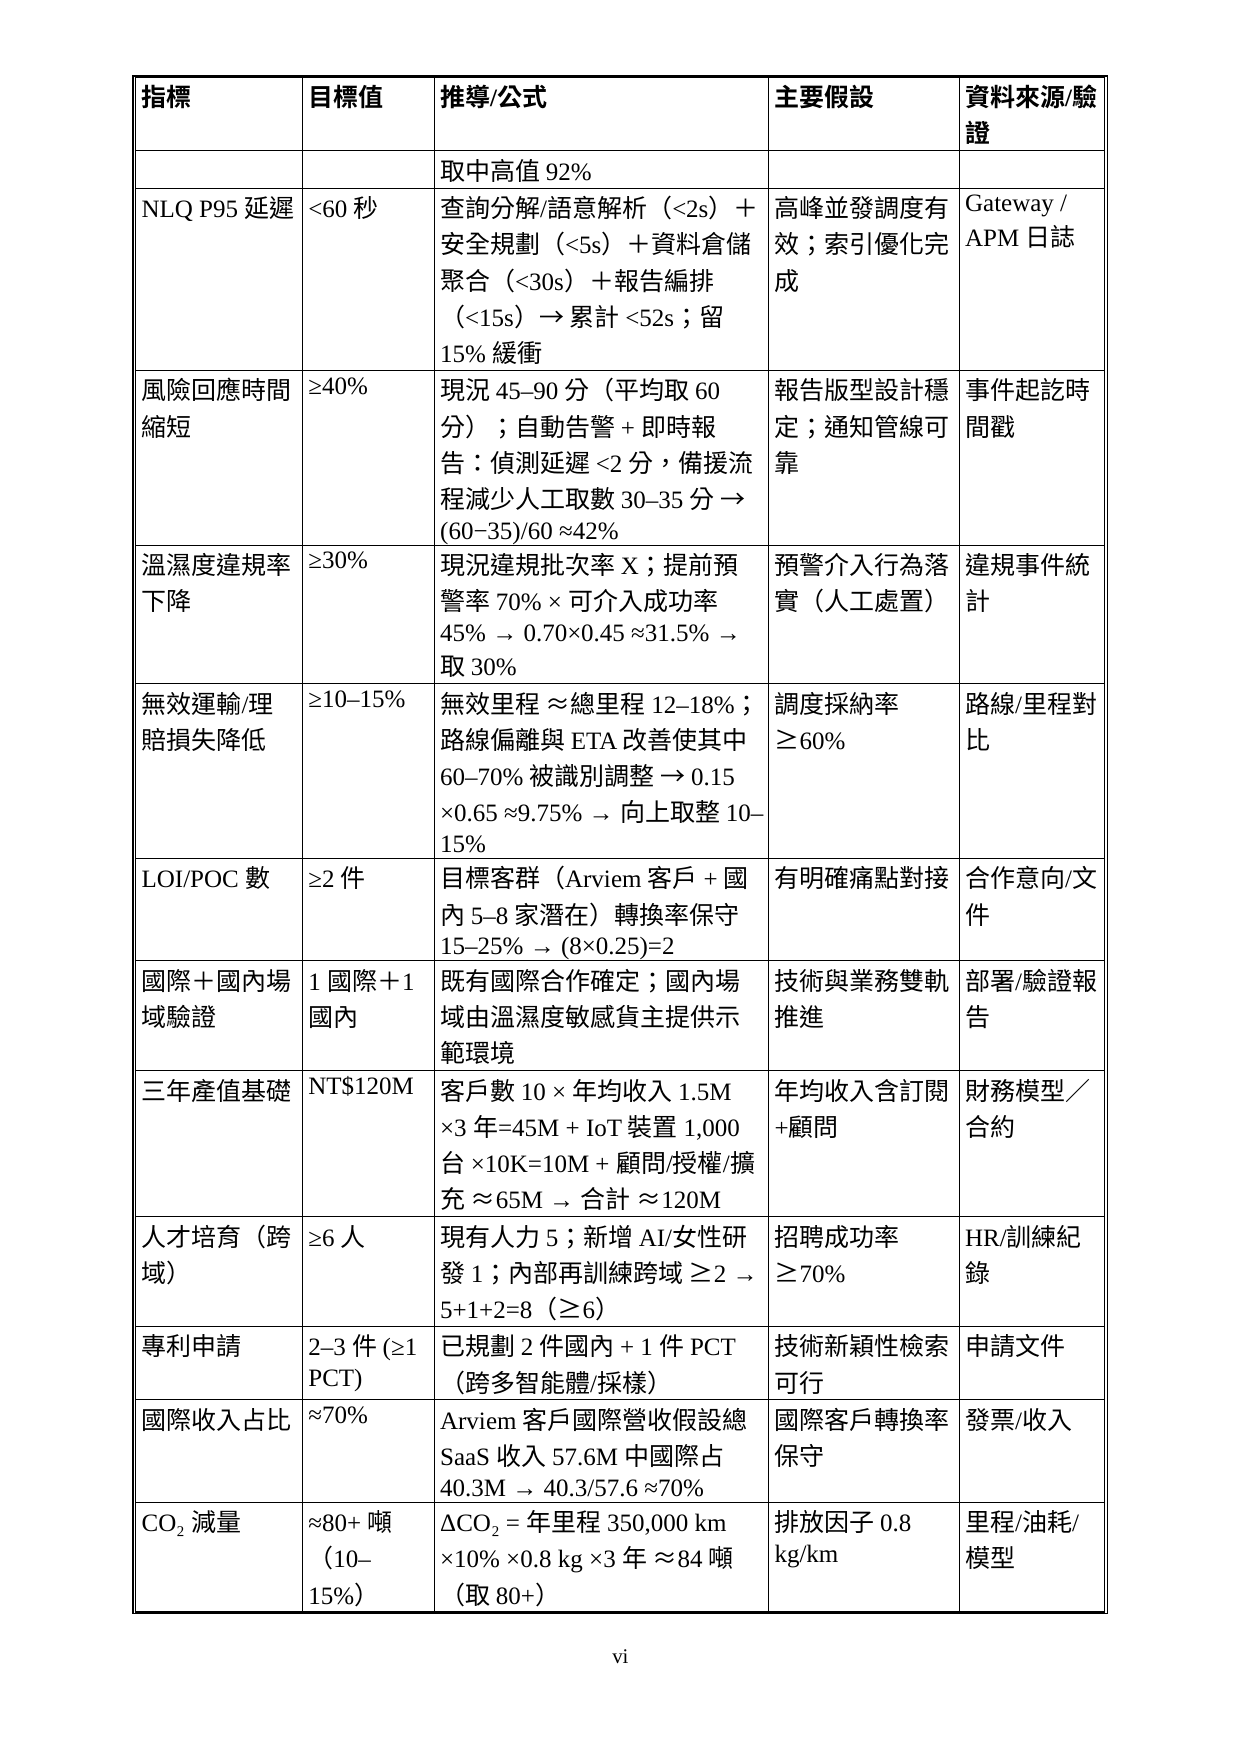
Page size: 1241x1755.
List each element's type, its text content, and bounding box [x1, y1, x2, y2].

table_cell 無效運輸/理賠損失降低 [136, 684, 302, 858]
table_cell 現有人力 5；新增 AI/女性研發 1；內部再訓練跨域 ≥2 → 5+1+2=8（≥6） [435, 1217, 768, 1326]
table_cell ≥40% [303, 371, 434, 544]
table_cell [136, 151, 302, 187]
table_cell 路線/里程對比 [960, 684, 1104, 858]
table_cell 違規事件統計 [960, 546, 1104, 683]
table_cell 人才培育（跨域） [136, 1217, 302, 1326]
table_cell 有明確痛點對接 [769, 859, 959, 960]
table_header 主要假設 [769, 78, 959, 150]
table_cell 查詢分解/語意解析（<2s）＋安全規劃（<5s）＋資料倉儲聚合（<30s）＋報告編排（<15s）→ 累計 <52s；留 15% 緩衝 [435, 189, 768, 370]
table_cell 申請文件 [960, 1327, 1104, 1399]
table_cell 調度採納率 ≥60% [769, 684, 959, 858]
table_cell 客戶數 10 × 年均收入 1.5M ×3 年=45M + IoT 裝置 1,000 台 ×10K=10M + 顧問/授權/擴充 ≈65M → 合計 ≈120M [435, 1071, 768, 1216]
table_cell 專利申請 [136, 1327, 302, 1399]
table_cell ≥2 件 [303, 859, 434, 960]
table_cell CO₂ 減量 [136, 1503, 302, 1611]
table_cell 風險回應時間縮短 [136, 371, 302, 544]
table_header 指標 [136, 78, 302, 150]
table_cell 高峰並發調度有效；索引優化完成 [769, 189, 959, 370]
table_header 目標值 [303, 78, 434, 150]
table_cell ≥6 人 [303, 1217, 434, 1326]
table_cell ≥30% [303, 546, 434, 683]
table_cell 1 國際＋1 國內 [303, 961, 434, 1070]
table_cell 溫濕度違規率下降 [136, 546, 302, 683]
table_cell 財務模型／合約 [960, 1071, 1104, 1216]
table_cell 招聘成功率 ≥70% [769, 1217, 959, 1326]
table_cell 報告版型設計穩定；通知管線可靠 [769, 371, 959, 544]
table_cell ≥10–15% [303, 684, 434, 858]
table_cell 部署/驗證報告 [960, 961, 1104, 1070]
table_cell 現況違規批次率 X；提前預警率 70% × 可介入成功率 45% → 0.70×0.45 ≈31.5% → 取 30% [435, 546, 768, 683]
table_cell 技術新穎性檢索可行 [769, 1327, 959, 1399]
table_cell LOI/POC 數 [136, 859, 302, 960]
table_cell 排放因子 0.8 kg/km [769, 1503, 959, 1611]
table_cell HR/訓練紀錄 [960, 1217, 1104, 1326]
table_header 資料來源/驗證 [960, 78, 1104, 150]
table_cell 取中高值 92% [435, 151, 768, 187]
table_cell 三年產值基礎 [136, 1071, 302, 1216]
table_cell <60 秒 [303, 189, 434, 370]
table_cell ≈80+ 噸（10–15%） [303, 1503, 434, 1611]
table_cell 既有國際合作確定；國內場域由溫濕度敏感貨主提供示範環境 [435, 961, 768, 1070]
table_cell Arviem 客戶國際營收假設總 SaaS 收入 57.6M 中國際占 40.3M → 40.3/57.6 ≈70% [435, 1400, 768, 1502]
table_cell 發票/收入 [960, 1400, 1104, 1502]
table_cell 2–3 件 (≥1 PCT) [303, 1327, 434, 1399]
table_cell ≈70% [303, 1400, 434, 1502]
table_cell 預警介入行為落實（人工處置） [769, 546, 959, 683]
table_cell [769, 151, 959, 187]
table_cell 現況 45–90 分（平均取 60 分）；自動告警 + 即時報告：偵測延遲 <2 分，備援流程減少人工取數 30–35 分 → (60−35)/60 ≈42% [435, 371, 768, 544]
table_header 推導/公式 [435, 78, 768, 150]
table_cell 國際收入占比 [136, 1400, 302, 1502]
table_cell NT$120M [303, 1071, 434, 1216]
table_cell 目標客群（Arviem 客戶 + 國內 5–8 家潛在）轉換率保守 15–25% → (8×0.25)=2 [435, 859, 768, 960]
table_cell 無效里程 ≈總里程 12–18%；路線偏離與 ETA 改善使其中 60–70% 被識別調整 → 0.15 ×0.65 ≈9.75% → 向上取整 10–15% [435, 684, 768, 858]
table_cell ΔCO₂ = 年里程 350,000 km ×10% ×0.8 kg ×3 年 ≈84 噸（取 80+） [435, 1503, 768, 1611]
table_cell [303, 151, 434, 187]
table_cell NLQ P95 延遲 [136, 189, 302, 370]
table_cell 事件起訖時間戳 [960, 371, 1104, 544]
table_cell 合作意向/文件 [960, 859, 1104, 960]
table_cell 國際客戶轉換率保守 [769, 1400, 959, 1502]
table_cell 國際＋國內場域驗證 [136, 961, 302, 1070]
table_cell 已規劃 2 件國內 + 1 件 PCT（跨多智能體/採樣） [435, 1327, 768, 1399]
table_cell 技術與業務雙軌推進 [769, 961, 959, 1070]
table_cell 里程/油耗/模型 [960, 1503, 1104, 1611]
table_cell [960, 151, 1104, 187]
table_cell 年均收入含訂閱+顧問 [769, 1071, 959, 1216]
table_cell Gateway / APM 日誌 [960, 189, 1104, 370]
